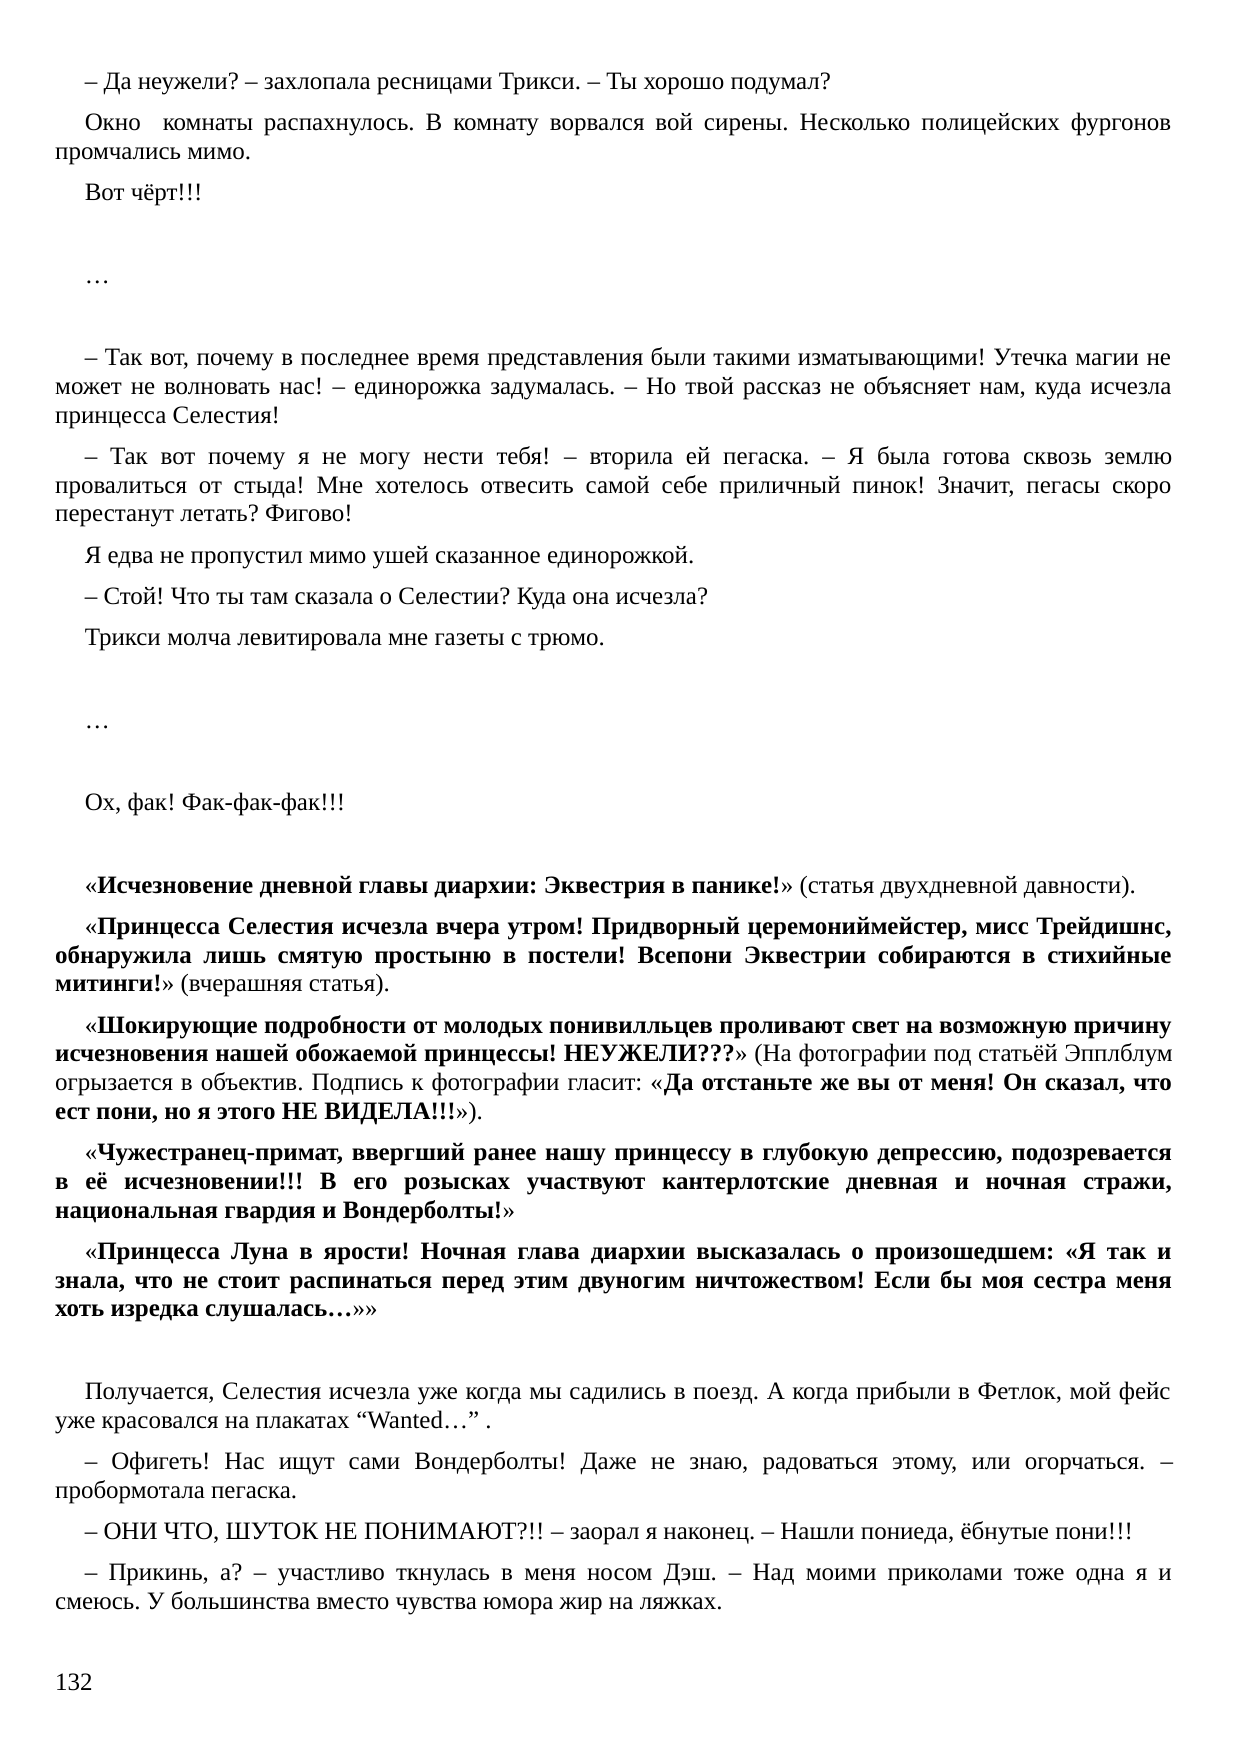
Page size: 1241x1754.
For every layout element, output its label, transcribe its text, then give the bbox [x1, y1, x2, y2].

text – Офигеть! Нас ищут сами Вондерболты! Даже не знаю, радоваться этому, или огорчаться. – пробормотала пегаска. [55, 1446, 1173, 1503]
text «Чужестранец-примат, ввергший ранее нашу принцессу в глубокую депрессию, подозревается в её исчезновении!!! В его розысках участвуют кантерлотские дневная и ночная стражи, национальная гвардия и Вондерболты!» [55, 1137, 1173, 1223]
text – ОНИ ЧТО, ШУТОК НЕ ПОНИМАЮТ?!! – заорал я наконец. – Нашли пониеда, ёбнутые пони!!! [55, 1516, 1173, 1545]
text – Стой! Что ты там сказала о Селестии? Куда она исчезла? [55, 581, 1173, 610]
text «Принцесса Луна в ярости! Ночная глава диархии высказалась о произошедшем: «Я так и знала, что не стоит распинаться перед этим двуногим ничтожеством! Если бы моя сестра меня хоть изредка слушалась…»» [55, 1236, 1173, 1322]
text Получается, Селестия исчезла уже когда мы садились в поезд. А когда прибыли в Фетлок, мой фейс уже красовался на плакатах “Wanted…” . [55, 1376, 1173, 1433]
text … [55, 705, 1173, 733]
text Вот чёрт!!! [55, 177, 1173, 206]
text Окно комнаты распахнулось. В комнату ворвался вой сирены. Несколько полицейских фургонов промчались мимо. [55, 107, 1173, 165]
text «Шокирующие подробности от молодых понивилльцев проливают свет на возможную причину исчезновения нашей обожаемой принцессы! НЕУЖЕЛИ???» (На фотографии под статьёй Эпплблум огрызается в объектив. Подпись к фотографии гласит: «Да отстаньте же вы от меня! Он сказал, что ест пони, но я этого НЕ ВИДЕЛА!!!»). [55, 1010, 1173, 1125]
text Ох, фак! Фак-фак-фак!!! [55, 787, 1173, 816]
text Трикси молча левитировала мне газеты с трюмо. [55, 622, 1173, 651]
text – Прикинь, а? – участливо ткнулась в меня носом Дэш. – Над моими приколами тоже одна я и смеюсь. У большинства вместо чувства юмора жир на ляжках. [55, 1557, 1173, 1615]
text – Да неужели? – захлопала ресницами Трикси. – Ты хорошо подумал? [55, 66, 1173, 95]
text «Исчезновение дневной главы диархии: Эквестрия в панике!» (статья двухдневной давности). [55, 870, 1173, 898]
text – Так вот почему я не могу нести тебя! – вторила ей пегаска. – Я была готова сквозь землю провалиться от стыда! Мне хотелось отвесить самой себе приличный пинок! Значит, пегасы скоро перестанут летать? Фигово! [55, 441, 1173, 527]
text Я едва не пропустил мимо ушей сказанное единорожкой. [55, 540, 1173, 568]
text «Принцесса Селестия исчезла вчера утром! Придворный церемониймейстер, мисс Трейдишнс, обнаружила лишь смятую простыню в постели! Всепони Эквестрии собираются в стихийные митинги!» (вчерашняя статья). [55, 911, 1173, 997]
text – Так вот, почему в последнее время представления были такими изматывающими! Утечка магии не может не волновать нас! – единорожка задумалась. – Но твой рассказ не объясняет нам, куда исчезла принцесса Селестия! [55, 342, 1173, 428]
text … [55, 260, 1173, 288]
